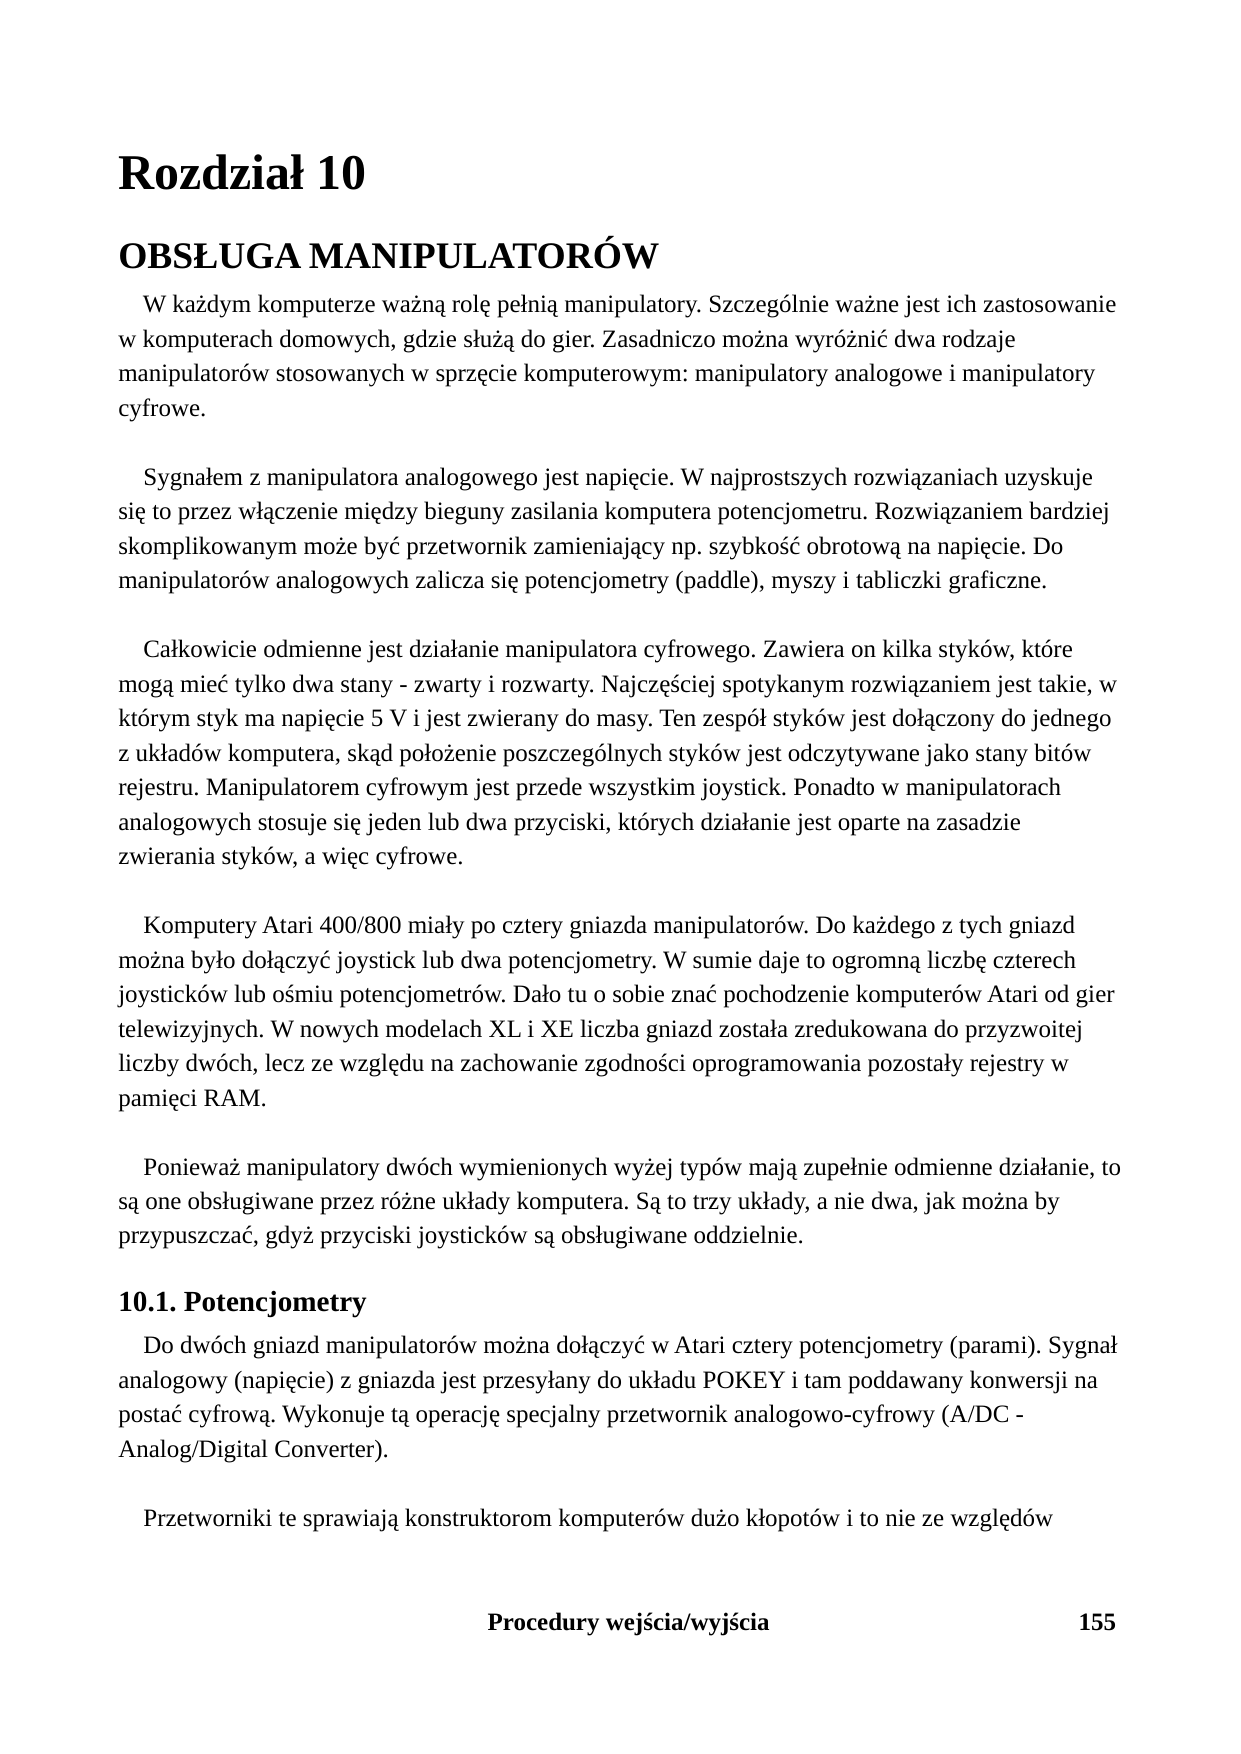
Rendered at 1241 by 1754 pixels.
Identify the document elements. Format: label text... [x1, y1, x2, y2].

subtitle 10.1. Potencjometry [118, 1284, 1122, 1318]
subtitle Rozdział 10 [118, 143, 1122, 201]
text W każdym komputerze ważną rolę pełnią manipulatory. Szczególnie ważne jest ich zastosowanie w komputerach domowych, gdzie służą do gier. Zasadniczo można wyróżnić dwa rodzaje manipulatorów stosowanych w sprzęcie komputerowym: manipulatory analogowe i manipulatory cyfrowe. Sygnałem z manipulatora analogowego jest napięcie. W najprostszych rozwiązaniach uzyskuje się to przez włączenie między bieguny zasilania komputera potencjometru. Rozwiązaniem bardziej skomplikowanym może być przetwornik zamieniający np. szybkość obrotową na napięcie. Do manipulatorów analogowych zalicza się potencjometry (paddle), myszy i tabliczki graficzne. Całkowicie odmienne jest działanie manipulatora cyfrowego. Zawiera on kilka styków, które mogą mieć tylko dwa stany - zwarty i rozwarty. Najczęściej spotykanym rozwiązaniem jest takie, w którym styk ma napięcie 5 V i jest zwierany do masy. Ten zespół styków jest dołączony do jednego z układów komputera, skąd położenie poszczególnych styków jest odczytywane jako stany bitów rejestru. Manipulatorem cyfrowym jest przede wszystkim joystick. Ponadto w manipulatorach analogowych stosuje się jeden lub dwa przyciski, których działanie jest oparte na zasadzie zwierania styków, a więc cyfrowe. Komputery Atari 400/800 miały po cztery gniazda manipulatorów. Do każdego z tych gniazd można było dołączyć joystick lub dwa potencjometry. W sumie daje to ogromną liczbę czterech joysticków lub ośmiu potencjometrów. Dało tu o sobie znać pochodzenie komputerów Atari od gier telewizyjnych. W nowych modelach XL i XE liczba gniazd została zredukowana do przyzwoitej liczby dwóch, lecz ze względu na zachowanie zgodności oprogramowania pozostały rejestry w pamięci RAM. Ponieważ manipulatory dwóch wymienionych wyżej typów mają zupełnie odmienne działanie, to są one obsługiwane przez różne układy komputera. Są to trzy układy, a nie dwa, jak można by przypuszczać, gdyż przyciski joysticków są obsługiwane oddzielnie. [118, 289, 1122, 1249]
subtitle OBSŁUGA MANIPULATORÓW [118, 234, 1122, 277]
text Do dwóch gniazd manipulatorów można dołączyć w Atari cztery potencjometry (parami). Sygnał analogowy (napięcie) z gniazda jest przesyłany do układu POKEY i tam poddawany konwersji na postać cyfrową. Wykonuje tą operację specjalny przetwornik analogowo-cyfrowy (A/DC - Analog/Digital Converter). Przetworniki te sprawiają konstruktorom komputerów dużo kłopotów i to nie ze względów [118, 1330, 1122, 1531]
